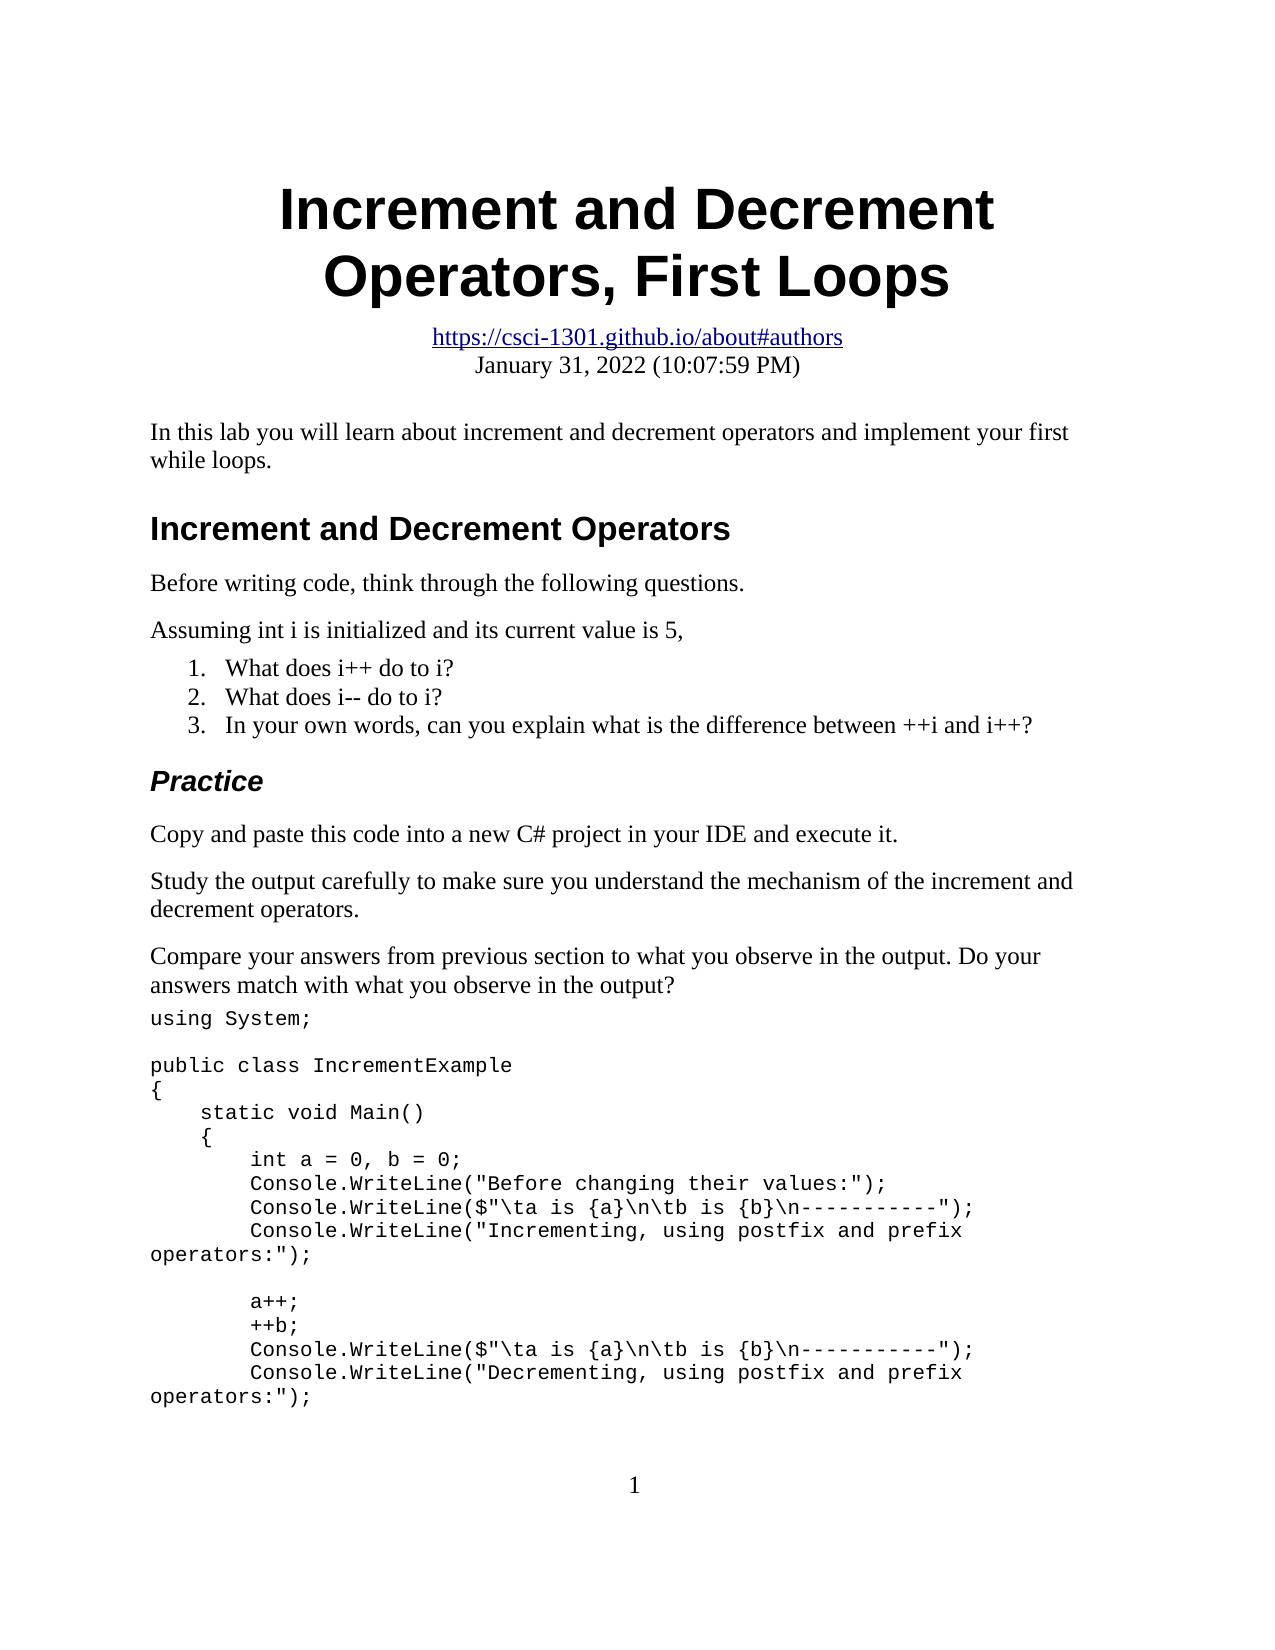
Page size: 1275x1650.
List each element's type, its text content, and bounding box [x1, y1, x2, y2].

text Console.WriteLine("Incrementing, using postfix and prefix operators:"); [150, 1220, 1125, 1268]
text https://csci-1301.github.io/about#authors [150, 322, 1125, 350]
text January 31, 2022 (10:07:59 PM) [150, 350, 1125, 379]
title Increment and Decrement Operators, First Loops [150, 175, 1125, 309]
subtitle Practice [150, 764, 1125, 798]
text Assuming int i is initialized and its current value is 5, [150, 615, 1125, 644]
text Compare your answers from previous section to what you observe in the output. Do your answers match with what you observe in the output? [150, 941, 1125, 999]
text Console.WriteLine($"\ta is {a}\n\tb is {b}\n-----------"); [150, 1197, 1125, 1220]
text Console.WriteLine($"\ta is {a}\n\tb is {b}\n-----------"); [150, 1339, 1125, 1362]
list What does i-- do to i? [187, 682, 1125, 710]
text a++; [150, 1291, 1125, 1315]
list In your own words, can you explain what is the difference between ++i and i++? [187, 710, 1125, 739]
text static void Main() [150, 1102, 1125, 1126]
text int a = 0, b = 0; [150, 1149, 1125, 1173]
text { [150, 1078, 1125, 1102]
text Console.WriteLine("Decrementing, using postfix and prefix operators:"); [150, 1362, 1125, 1409]
text ++b; [150, 1315, 1125, 1339]
text public class IncrementExample [150, 1055, 1125, 1078]
text Copy and paste this code into a new C# project in your IDE and execute it. [150, 819, 1125, 848]
text Study the output carefully to make sure you understand the mechanism of the increment and decrement operators. [150, 866, 1125, 923]
list What does i++ do to i? [187, 653, 1125, 682]
text Before writing code, think through the following questions. [150, 568, 1125, 597]
text In this lab you will learn about increment and decrement operators and implement your first while loops. [150, 417, 1125, 474]
text using System; [150, 1008, 1125, 1031]
text Console.WriteLine("Before changing their values:"); [150, 1173, 1125, 1197]
subtitle Increment and Decrement Operators [150, 508, 1125, 547]
text { [150, 1126, 1125, 1149]
